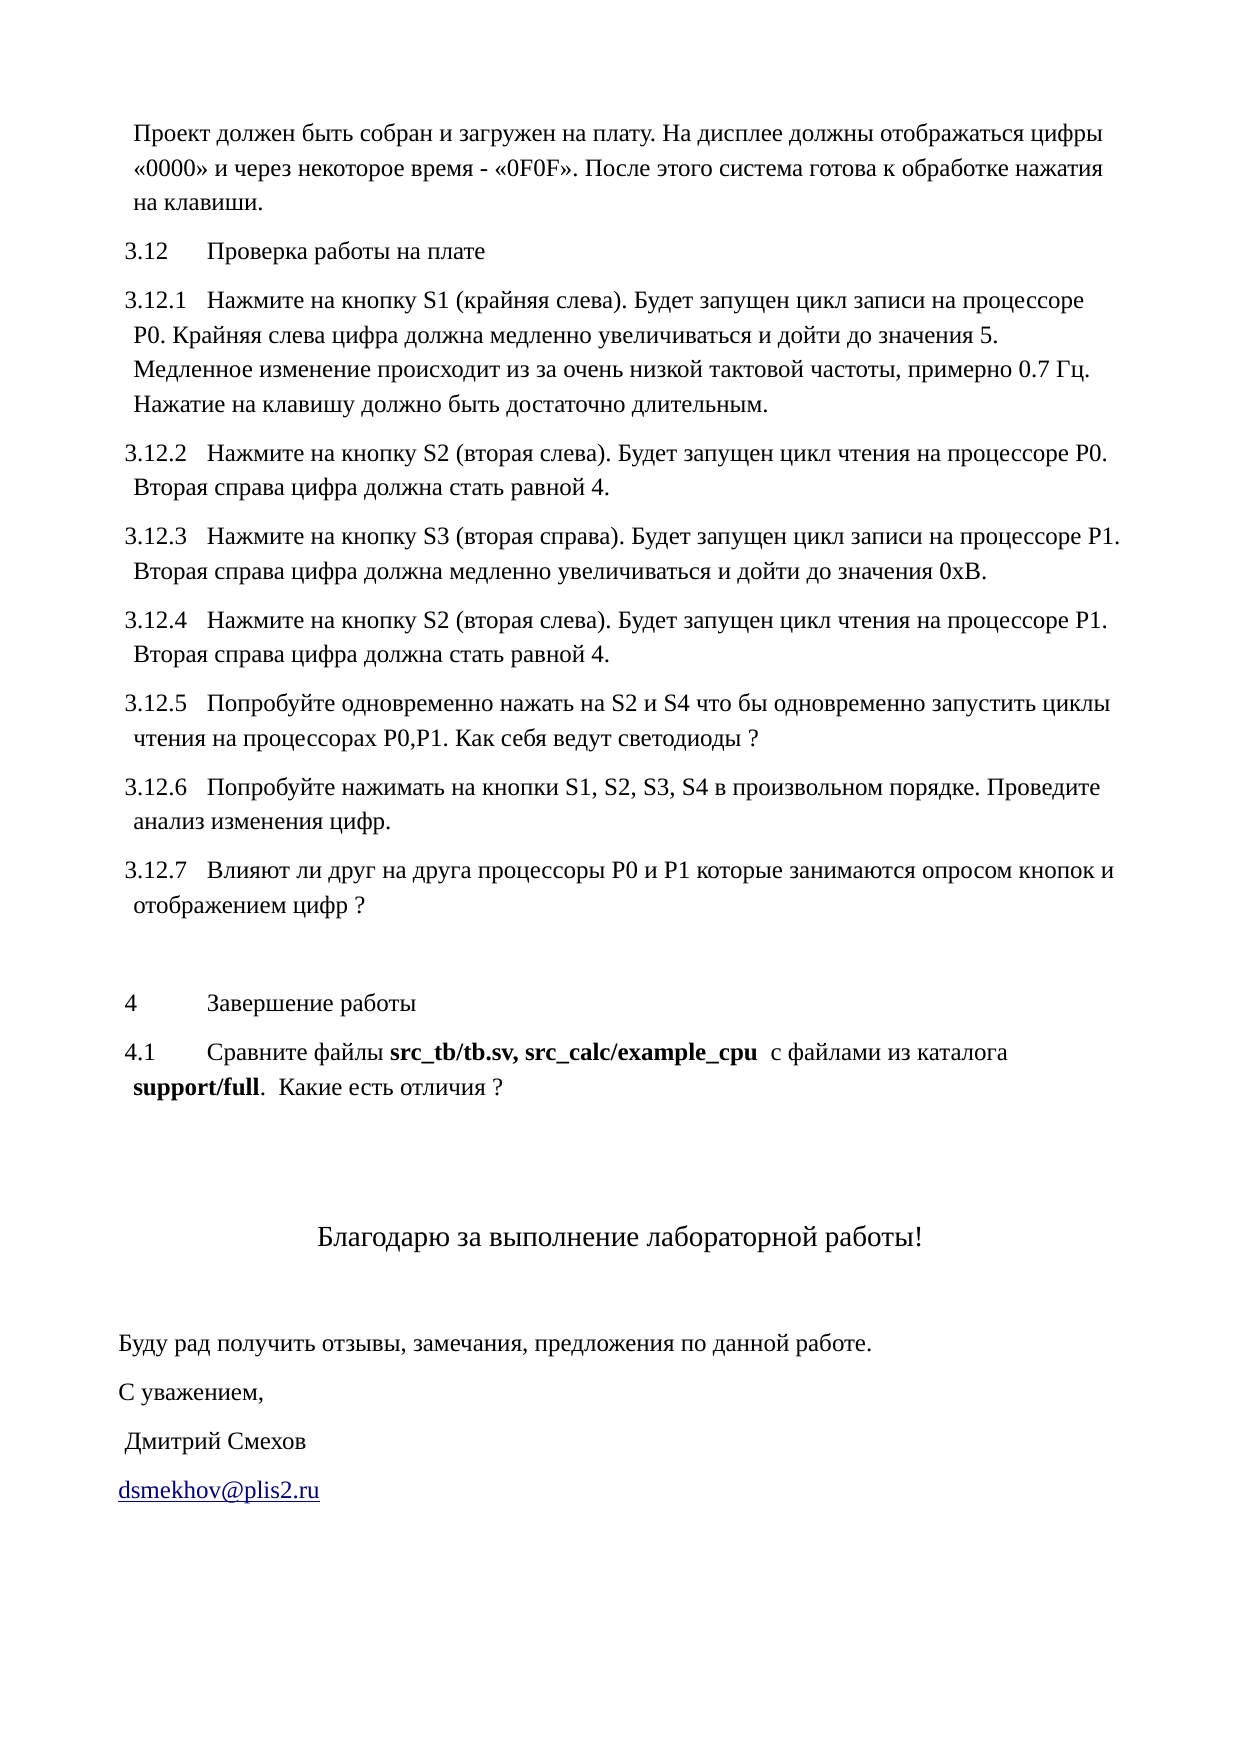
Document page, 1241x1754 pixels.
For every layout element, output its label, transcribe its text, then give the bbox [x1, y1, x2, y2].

list Нажмите на кнопку S2 (вторая слева). Будет запущен цикл чтения на процессоре P0. Вторая справа цифра должна стать равной 4. [118, 438, 1122, 501]
list Нажмите на кнопку S1 (крайняя слева). Будет запущен цикл записи на процессоре P0. Крайняя слева цифра должна медленно увеличиваться и дойти до значения 5. Медленное изменение происходит из за очень низкой тактовой частоты, примерно 0.7 Гц. Нажатие на клавишу должно быть достаточно длительным. [118, 285, 1122, 417]
list Нажмите на кнопку S2 (вторая слева). Будет запущен цикл чтения на процессоре P1. Вторая справа цифра должна стать равной 4. [118, 605, 1122, 668]
list Попробуйте нажимать на кнопки S1, S2, S3, S4 в произвольном порядке. Проведите анализ изменения цифр. [118, 772, 1122, 835]
list Завершение работы [118, 988, 1122, 1017]
text С уважением, [118, 1377, 1122, 1406]
list Попробуйте одновременно нажать на S2 и S4 что бы одновременно запустить циклы чтения на процессорах P0,P1. Как себя ведут светодиоды ? [118, 688, 1122, 752]
text Дмитрий Смехов [118, 1426, 1122, 1455]
list Проект должен быть собран и загружен на плату. На дисплее должны отображаться цифры «0000» и через некоторое время - «0F0F». После этого система готова к обработке нажатия на клавиши. [118, 118, 1122, 216]
list Нажмите на кнопку S3 (вторая справа). Будет запущен цикл записи на процессоре P1. Вторая справа цифра должна медленно увеличиваться и дойти до значения 0xB. [118, 521, 1122, 584]
text dsmekhov@plis2.ru [118, 1476, 1122, 1504]
list Проверка работы на плате [118, 236, 1122, 265]
text Буду рад получить отзывы, замечания, предложения по данной работе. [118, 1328, 1122, 1357]
list Сравните файлы src_tb/tb.sv, src_calc/example_cpu с файлами из каталога support/full. Какие есть отличия ? [118, 1037, 1122, 1100]
text Благодарю за выполнение лабораторной работы! [118, 1219, 1122, 1252]
list Влияют ли друг на друга процессоры P0 и P1 которые занимаются опросом кнопок и отображением цифр ? [118, 855, 1122, 919]
